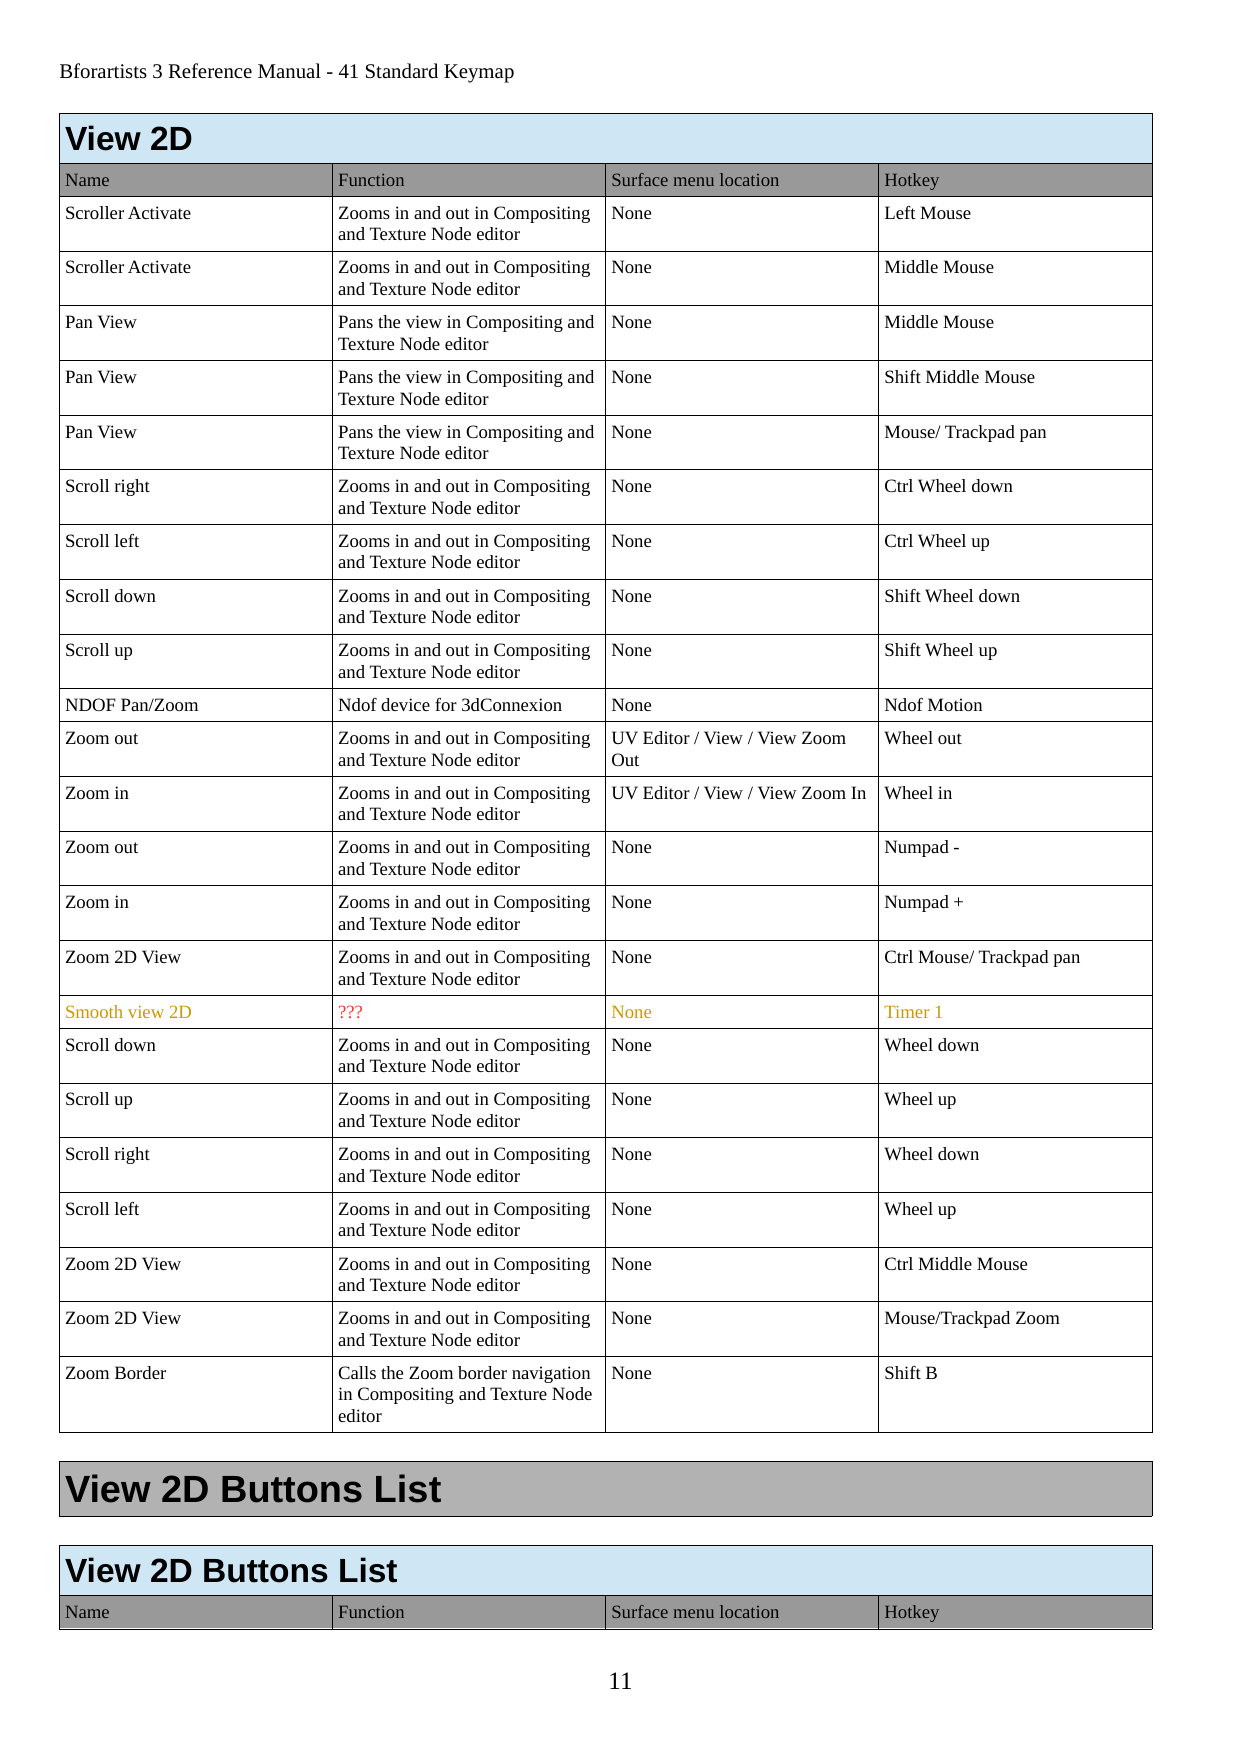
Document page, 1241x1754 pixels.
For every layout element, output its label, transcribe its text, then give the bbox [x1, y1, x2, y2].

table_cell Scroll left [60, 525, 332, 579]
table_cell Name [60, 164, 332, 196]
table_cell Zooms in and out in Compositing and Texture Node editor [333, 1138, 605, 1192]
table_cell Scroller Activate [60, 252, 332, 305]
table_cell Ctrl Wheel up [879, 525, 1152, 579]
table_cell None [606, 197, 878, 251]
table_cell Wheel out [879, 722, 1152, 776]
table_cell Zooms in and out in Compositing and Texture Node editor [333, 252, 605, 305]
table_cell Function [333, 164, 605, 196]
table_cell Shift Wheel up [879, 635, 1152, 688]
table_cell None [606, 580, 878, 633]
table_cell Mouse/ Trackpad pan [879, 416, 1152, 469]
table_cell Shift Wheel down [879, 580, 1152, 633]
table_cell UV Editor / View / View Zoom In [606, 777, 878, 831]
table_cell None [606, 1084, 878, 1137]
table_cell Zoom 2D View [60, 941, 332, 995]
table_cell Pans the view in Compositing and Texture Node editor [333, 361, 605, 415]
table_cell Wheel up [879, 1084, 1152, 1137]
table_cell Pan View [60, 306, 332, 360]
table_cell Smooth view 2D [60, 996, 332, 1028]
table_cell Zooms in and out in Compositing and Texture Node editor [333, 1029, 605, 1082]
table_cell Ctrl Wheel down [879, 470, 1152, 524]
table_cell Numpad + [879, 886, 1152, 940]
table_header View 2D Buttons List [60, 1462, 1152, 1516]
table_cell Ndof Motion [879, 689, 1152, 721]
table_cell Zoom 2D View [60, 1302, 332, 1356]
table_cell Mouse/Trackpad Zoom [879, 1302, 1152, 1356]
table_cell Zooms in and out in Compositing and Texture Node editor [333, 525, 605, 579]
table_cell Scroll up [60, 1084, 332, 1137]
table_cell Wheel down [879, 1029, 1152, 1082]
table_cell Pans the view in Compositing and Texture Node editor [333, 306, 605, 360]
table_cell Middle Mouse [879, 252, 1152, 305]
table_header View 2D Buttons List [60, 1546, 1152, 1595]
table_cell None [606, 1357, 878, 1432]
table_cell Wheel in [879, 777, 1152, 831]
table_cell Scroller Activate [60, 197, 332, 251]
table_cell None [606, 361, 878, 415]
table_cell NDOF Pan/Zoom [60, 689, 332, 721]
table_cell None [606, 886, 878, 940]
table_cell Zooms in and out in Compositing and Texture Node editor [333, 1248, 605, 1301]
table_cell Zooms in and out in Compositing and Texture Node editor [333, 1302, 605, 1356]
table_cell Zoom 2D View [60, 1248, 332, 1301]
table_cell None [606, 832, 878, 885]
table_cell Zooms in and out in Compositing and Texture Node editor [333, 722, 605, 776]
table_cell Zooms in and out in Compositing and Texture Node editor [333, 1084, 605, 1137]
table_cell Scroll right [60, 1138, 332, 1192]
table_cell Zoom out [60, 722, 332, 776]
table_cell Zooms in and out in Compositing and Texture Node editor [333, 941, 605, 995]
table_cell Hotkey [879, 1596, 1152, 1628]
table_cell ??? [333, 996, 605, 1028]
table_cell Ctrl Mouse/ Trackpad pan [879, 941, 1152, 995]
table_cell Shift Middle Mouse [879, 361, 1152, 415]
table_cell Surface menu location [606, 1596, 878, 1628]
table_cell None [606, 635, 878, 688]
table_cell None [606, 689, 878, 721]
table_cell None [606, 1138, 878, 1192]
table_cell Zoom out [60, 832, 332, 885]
table_cell Zoom in [60, 777, 332, 831]
table_cell Timer 1 [879, 996, 1152, 1028]
table_cell None [606, 416, 878, 469]
table_cell Shift B [879, 1357, 1152, 1432]
table_cell Scroll up [60, 635, 332, 688]
table_cell Zooms in and out in Compositing and Texture Node editor [333, 1193, 605, 1247]
table_cell Function [333, 1596, 605, 1628]
table_cell None [606, 1029, 878, 1082]
table_cell Numpad - [879, 832, 1152, 885]
table_cell Zooms in and out in Compositing and Texture Node editor [333, 777, 605, 831]
table_cell Zooms in and out in Compositing and Texture Node editor [333, 635, 605, 688]
table_cell Pan View [60, 361, 332, 415]
table_cell Ctrl Middle Mouse [879, 1248, 1152, 1301]
table_cell None [606, 470, 878, 524]
table_cell Middle Mouse [879, 306, 1152, 360]
table_cell Scroll down [60, 1029, 332, 1082]
table_cell Zooms in and out in Compositing and Texture Node editor [333, 832, 605, 885]
table_cell Zooms in and out in Compositing and Texture Node editor [333, 197, 605, 251]
table_cell Name [60, 1596, 332, 1628]
table_cell Pan View [60, 416, 332, 469]
table_cell Zooms in and out in Compositing and Texture Node editor [333, 886, 605, 940]
table_cell Hotkey [879, 164, 1152, 196]
table_cell Scroll down [60, 580, 332, 633]
table_cell None [606, 996, 878, 1028]
table_cell Zoom in [60, 886, 332, 940]
table_cell None [606, 1302, 878, 1356]
table_cell Wheel down [879, 1138, 1152, 1192]
table_cell Zoom Border [60, 1357, 332, 1432]
table_cell Surface menu location [606, 164, 878, 196]
table_cell Pans the view in Compositing and Texture Node editor [333, 416, 605, 469]
table_cell None [606, 1248, 878, 1301]
table_cell UV Editor / View / View Zoom Out [606, 722, 878, 776]
table_cell Ndof device for 3dConnexion [333, 689, 605, 721]
table_cell Scroll left [60, 1193, 332, 1247]
table_cell Zooms in and out in Compositing and Texture Node editor [333, 470, 605, 524]
table_cell None [606, 1193, 878, 1247]
table_header View 2D [60, 114, 1152, 163]
table_cell None [606, 306, 878, 360]
table_cell Scroll right [60, 470, 332, 524]
table_cell Zooms in and out in Compositing and Texture Node editor [333, 580, 605, 633]
table_cell Left Mouse [879, 197, 1152, 251]
table_cell Wheel up [879, 1193, 1152, 1247]
table_cell None [606, 941, 878, 995]
table_cell Calls the Zoom border navigation in Compositing and Texture Node editor [333, 1357, 605, 1432]
table_cell None [606, 525, 878, 579]
table_cell None [606, 252, 878, 305]
